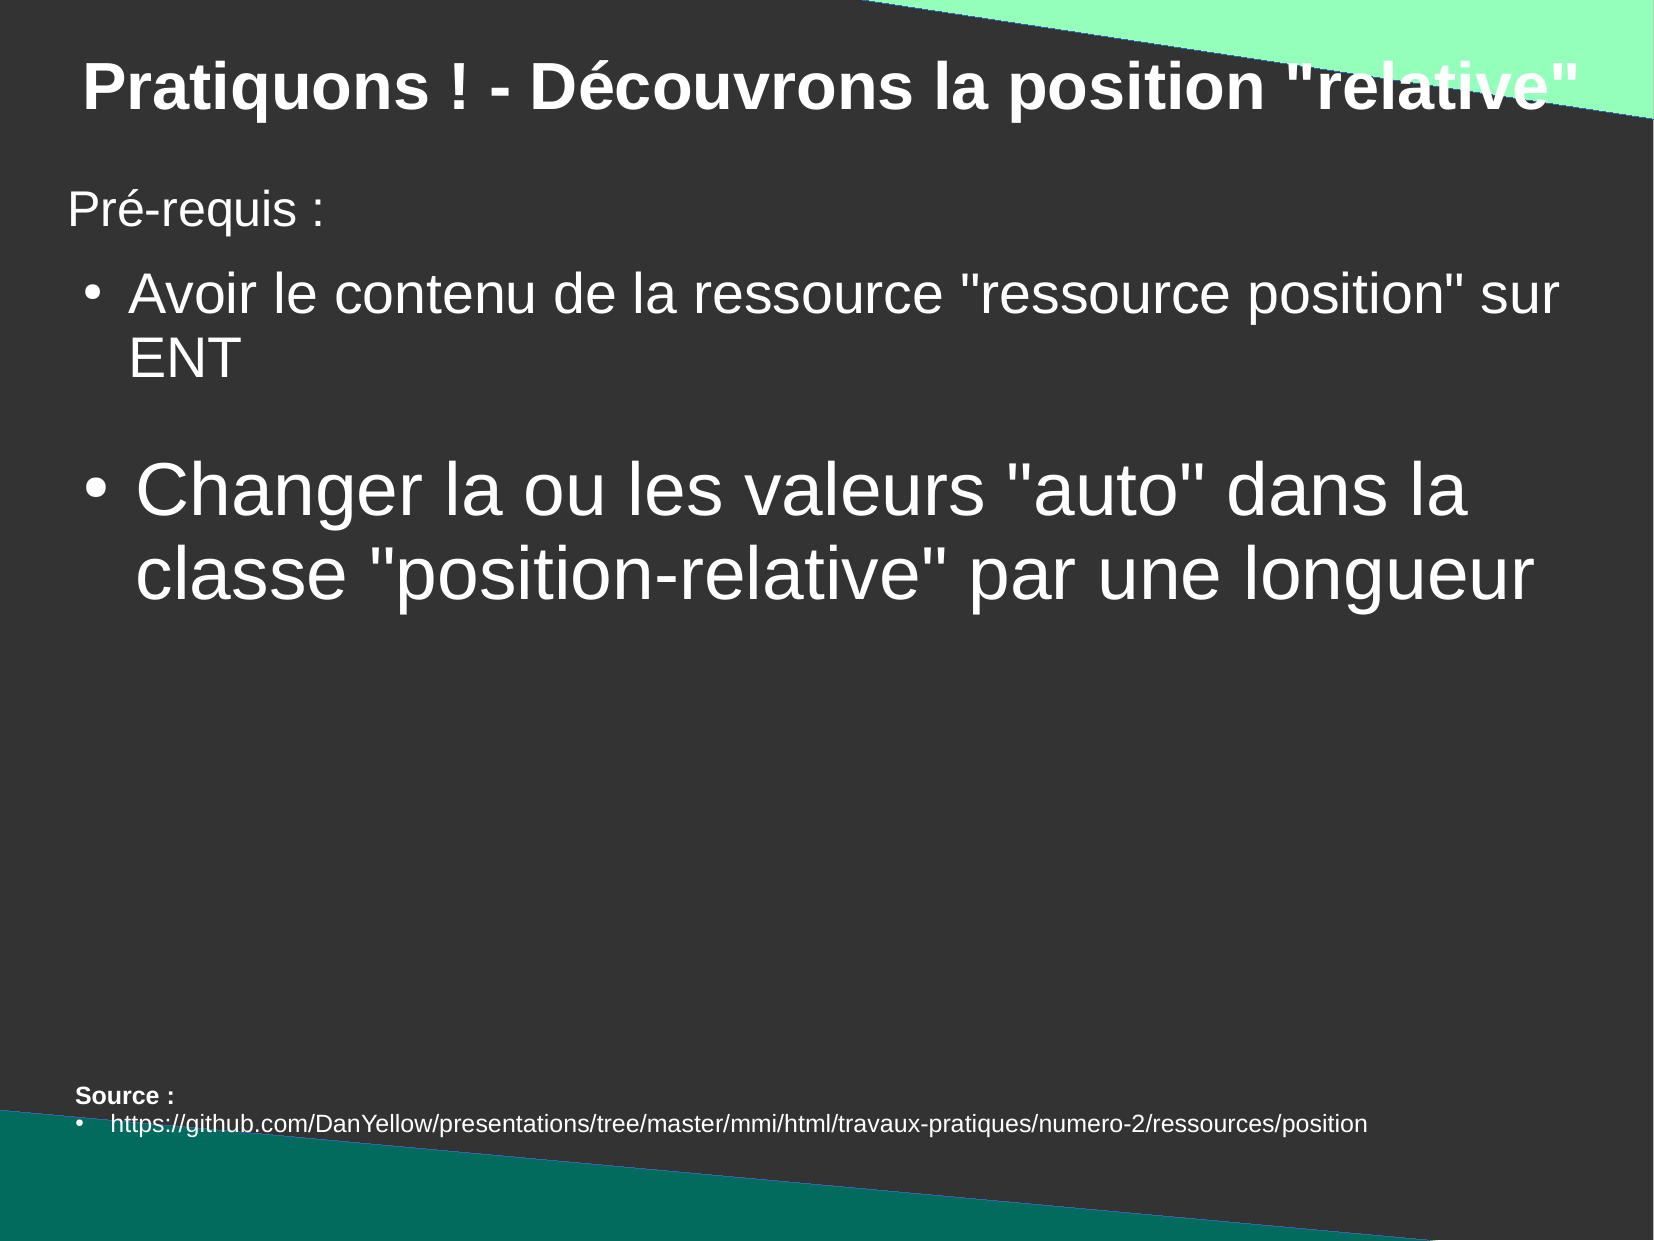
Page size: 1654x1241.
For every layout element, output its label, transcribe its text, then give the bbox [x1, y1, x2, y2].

list Pré-requis : Avoir le contenu de la ressource "ressource position" sur ENT [67, 180, 1607, 390]
title Pratiquons ! - Découvrons la position "relative" [82, 49, 1607, 180]
text_box Source : https://github.com/DanYellow/presentations/tree/master/mmi/html/travaux-pratiques/numero-2/ressources/position [60, 1074, 1546, 1217]
text_box [862, 0, 1654, 120]
list Changer la ou les valeurs "auto" dans la classe "position-relative" par une longueur [64, 447, 1589, 626]
